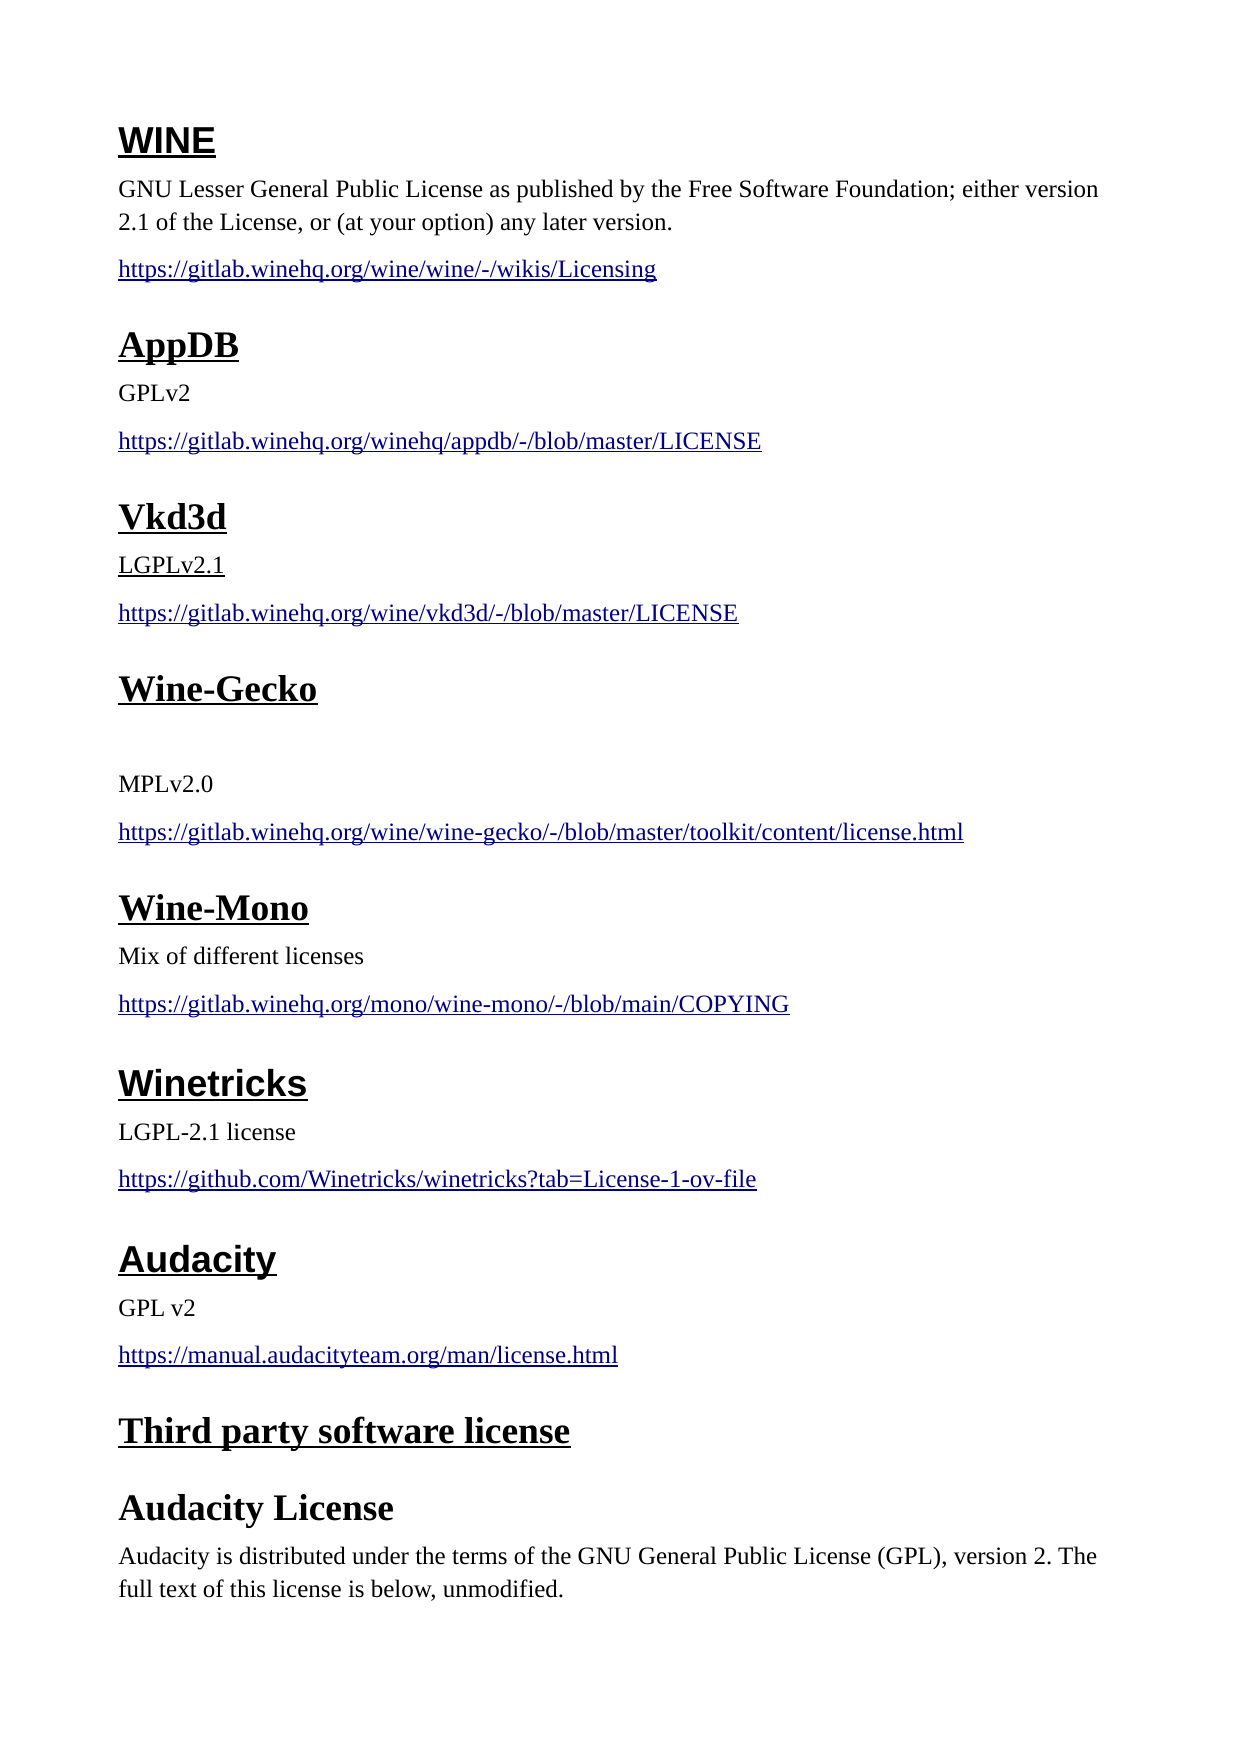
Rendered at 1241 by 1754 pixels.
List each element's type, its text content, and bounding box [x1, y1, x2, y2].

subtitle Vkd3d [118, 494, 1122, 538]
text Audacity is distributed under the terms of the GNU General Public License (GPL), version 2. The full text of this license is below, unmodified. [118, 1541, 1122, 1603]
text https://gitlab.winehq.org/mono/wine-mono/-/blob/main/COPYING [118, 989, 1122, 1017]
text https://gitlab.winehq.org/wine/wine-gecko/-/blob/master/toolkit/content/license.html [118, 817, 1122, 846]
text https://gitlab.winehq.org/wine/wine/-/wikis/Licensing [118, 254, 1122, 283]
subtitle Third party software license [118, 1409, 1122, 1452]
text GPL v2 [118, 1293, 1122, 1321]
subtitle AppDB [118, 323, 1122, 366]
text LGPL-2.1 license [118, 1117, 1122, 1146]
subtitle Audacity [118, 1237, 1122, 1280]
text MPLv2.0 [118, 769, 1122, 798]
text https://github.com/Winetricks/winetricks?tab=License-1-ov-file [118, 1164, 1122, 1193]
text https://gitlab.winehq.org/wine/vkd3d/-/blob/master/LICENSE [118, 598, 1122, 626]
subtitle Audacity License [118, 1485, 1122, 1528]
subtitle WINE [118, 118, 1122, 161]
text GPLv2 [118, 378, 1122, 407]
subtitle Winetricks [118, 1061, 1122, 1104]
subtitle Wine-Mono [118, 885, 1122, 928]
text GNU Lesser General Public License as published by the Free Software Foundation; either version 2.1 of the License, or (at your option) any later version. [118, 174, 1122, 236]
text https://manual.audacityteam.org/man/license.html [118, 1340, 1122, 1369]
subtitle Wine-Gecko [118, 666, 1122, 709]
text https://gitlab.winehq.org/winehq/appdb/-/blob/master/LICENSE [118, 426, 1122, 455]
text LGPLv2.1 [118, 550, 1122, 579]
text Mix of different licenses [118, 941, 1122, 970]
